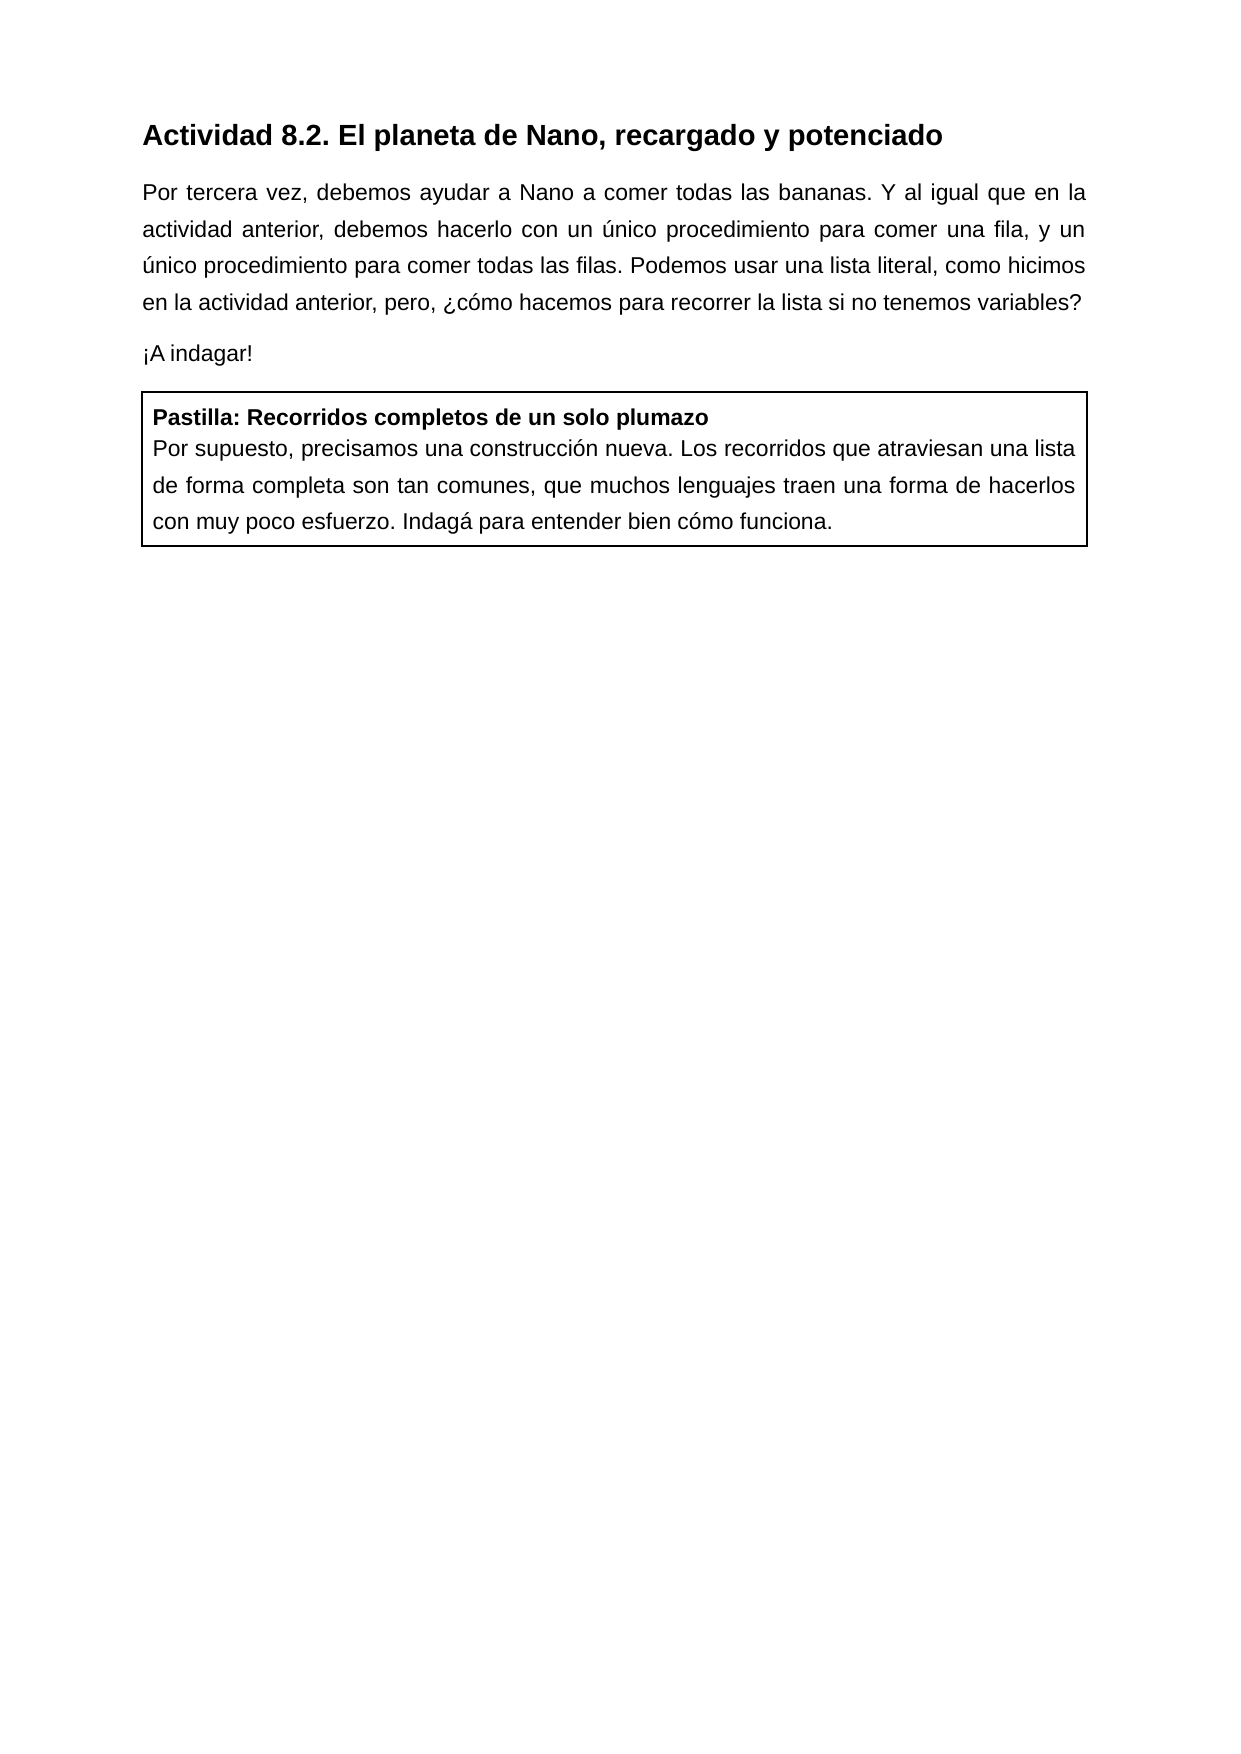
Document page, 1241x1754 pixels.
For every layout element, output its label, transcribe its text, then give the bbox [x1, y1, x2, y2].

text ¡A indagar! [142, 340, 1087, 366]
table_header Pastilla: Recorridos completos de un solo plumazo Por supuesto, precisamos una construcción nueva. Los recorridos que atraviesan una lista de forma completa son tan comunes, que muchos lenguajes traen una forma de hacerlos con muy poco esfuerzo. Indagá para entender bien cómo funciona. [143, 393, 1086, 545]
text Actividad 8.2. El planeta de Nano, recargado y potenciado [142, 118, 1087, 152]
text Por tercera vez, debemos ayudar a Nano a comer todas las bananas. Y al igual que en la actividad anterior, debemos hacerlo con un único procedimiento para comer una fila, y un único procedimiento para comer todas las filas. Podemos usar una lista literal, como hicimos en la actividad anterior, pero, ¿cómo hacemos para recorrer la lista si no tenemos variables? [142, 179, 1087, 315]
